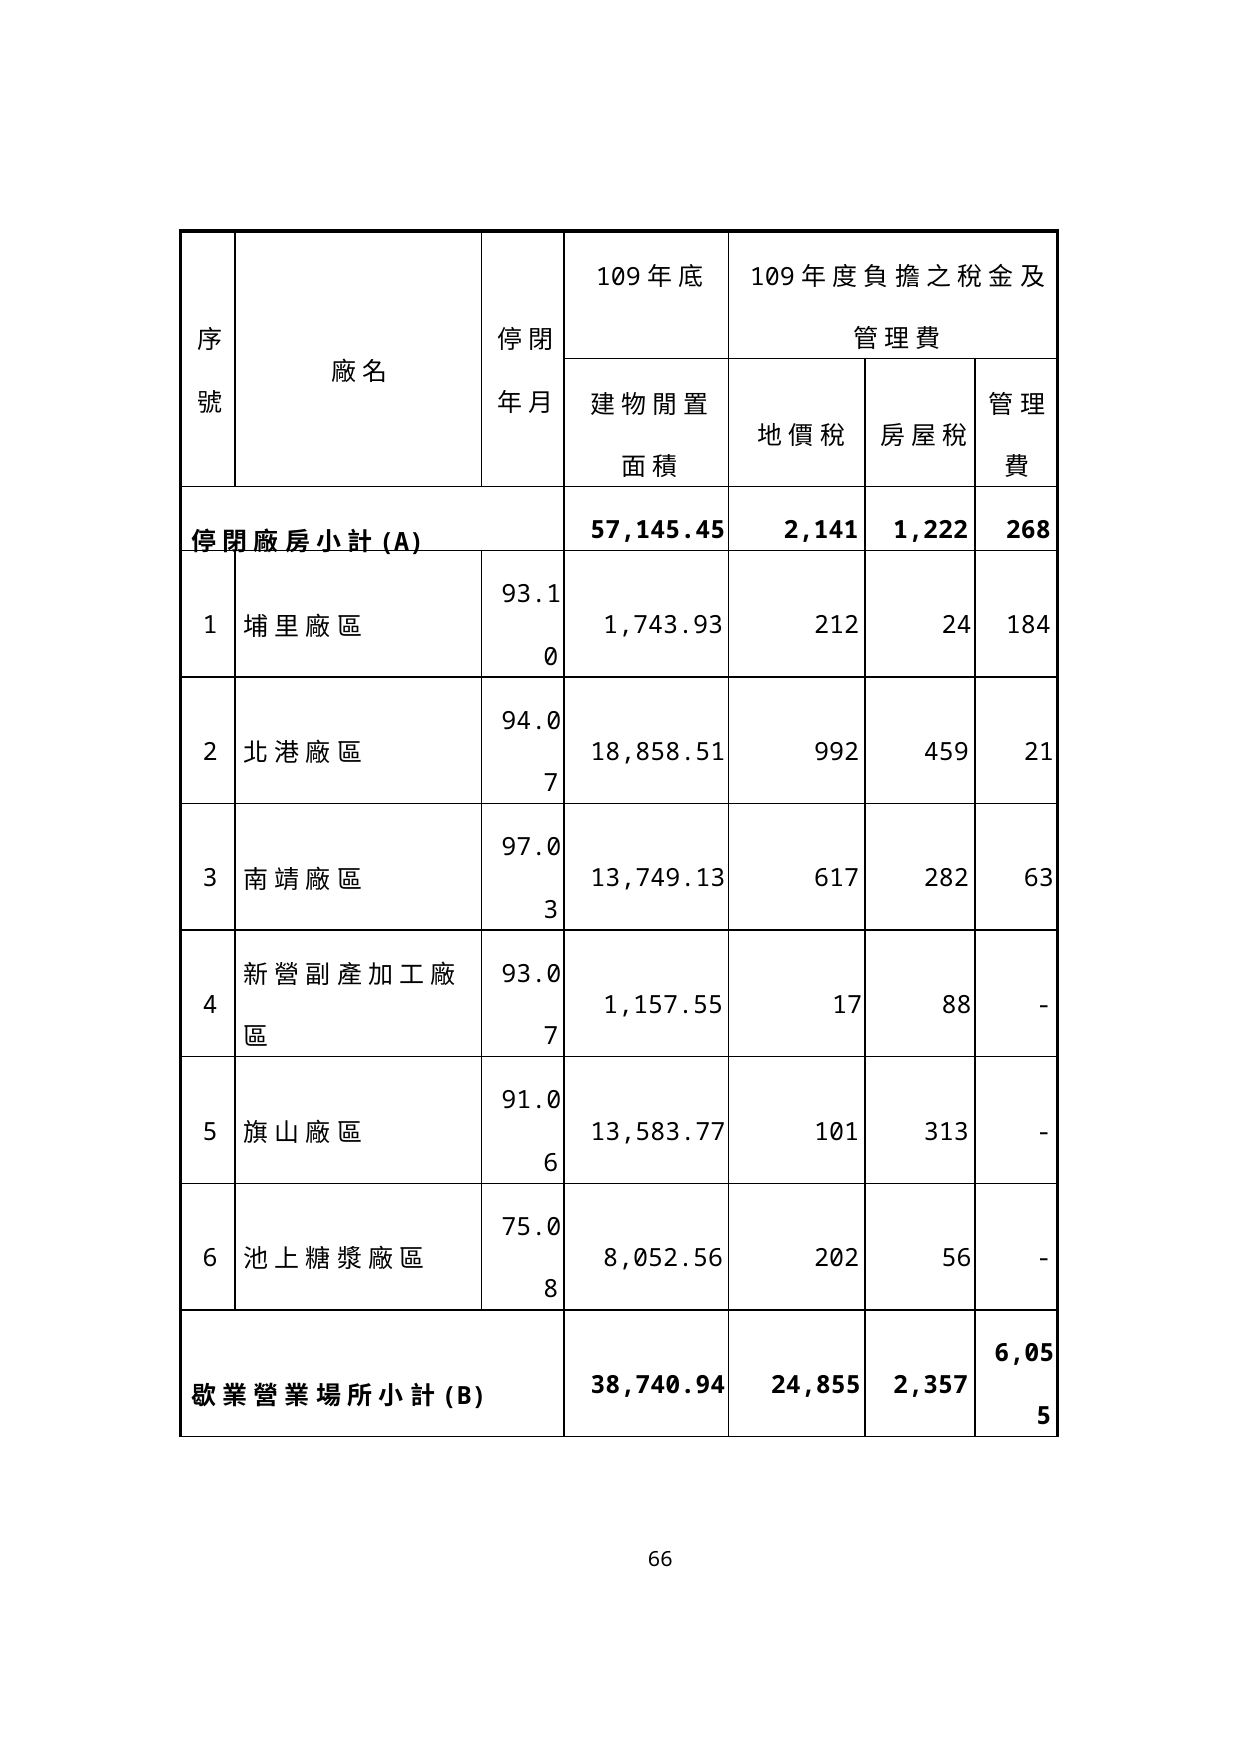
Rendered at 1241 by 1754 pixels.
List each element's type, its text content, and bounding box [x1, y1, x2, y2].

table_cell 282 [866, 804, 974, 929]
table_cell 268 [976, 487, 1056, 549]
table_cell 2,357 [866, 1311, 974, 1436]
table_cell - [976, 1057, 1056, 1182]
table_cell 4 [182, 931, 234, 1056]
table_cell 1,157.55 [565, 931, 728, 1056]
table_cell 地價稅 [729, 359, 864, 486]
table_header 109年度負擔之稅金及管理費 [729, 233, 1056, 357]
table_cell 57,145.45 [565, 487, 728, 549]
table_cell 94.07 [482, 678, 563, 803]
table_cell 88 [866, 931, 974, 1056]
table_cell 埔里廠區 [236, 551, 481, 676]
table_cell 101 [729, 1057, 864, 1182]
table_cell 97.03 [482, 804, 563, 929]
table_cell 1,222 [866, 487, 974, 549]
table_cell 184 [976, 551, 1056, 676]
table_cell 617 [729, 804, 864, 929]
table_cell 21 [976, 678, 1056, 803]
table_header 停閉 年月 [482, 233, 563, 486]
table_header 廠名 [236, 233, 481, 486]
table_cell 18,858.51 [565, 678, 728, 803]
table_cell 202 [729, 1184, 864, 1309]
table_cell 停閉廠房小計(A) [182, 487, 563, 549]
table_header 109年底 [565, 233, 728, 357]
table_cell 313 [866, 1057, 974, 1182]
table_cell 459 [866, 678, 974, 803]
table_cell 6 [182, 1184, 234, 1309]
table_cell 南靖廠區 [236, 804, 481, 929]
table_cell 24 [866, 551, 974, 676]
table_cell 56 [866, 1184, 974, 1309]
table_cell 93.07 [482, 931, 563, 1056]
table_cell 新營副產加工廠區 [236, 931, 481, 1056]
table_cell 91.06 [482, 1057, 563, 1182]
table_cell 3 [182, 804, 234, 929]
table_cell 管理費 [976, 359, 1056, 486]
table_cell 63 [976, 804, 1056, 929]
table_cell 13,749.13 [565, 804, 728, 929]
table_cell 93.10 [482, 551, 563, 676]
table_cell 38,740.94 [565, 1311, 728, 1436]
table_cell 1,743.93 [565, 551, 728, 676]
table_cell 13,583.77 [565, 1057, 728, 1182]
table_cell 6,055 [976, 1311, 1056, 1436]
table_cell 992 [729, 678, 864, 803]
table_cell 5 [182, 1057, 234, 1182]
table_cell 歇業營業場所小計(B) [182, 1311, 563, 1436]
table_cell 17 [729, 931, 864, 1056]
table_cell 24,855 [729, 1311, 864, 1436]
table_cell 建物閒置面積 [565, 359, 728, 486]
table_cell 212 [729, 551, 864, 676]
table_cell 2,141 [729, 487, 864, 549]
table_cell - [976, 1184, 1056, 1309]
table_cell 2 [182, 678, 234, 803]
table_cell 北港廠區 [236, 678, 481, 803]
table_cell 1 [182, 551, 234, 676]
table_cell - [976, 931, 1056, 1056]
table_cell 75.08 [482, 1184, 563, 1309]
table_cell 旗山廠區 [236, 1057, 481, 1182]
table_cell 池上糖漿廠區 [236, 1184, 481, 1309]
table_cell 8,052.56 [565, 1184, 728, 1309]
table_cell 房屋稅 [866, 359, 974, 486]
table_header 序號 [182, 233, 234, 486]
